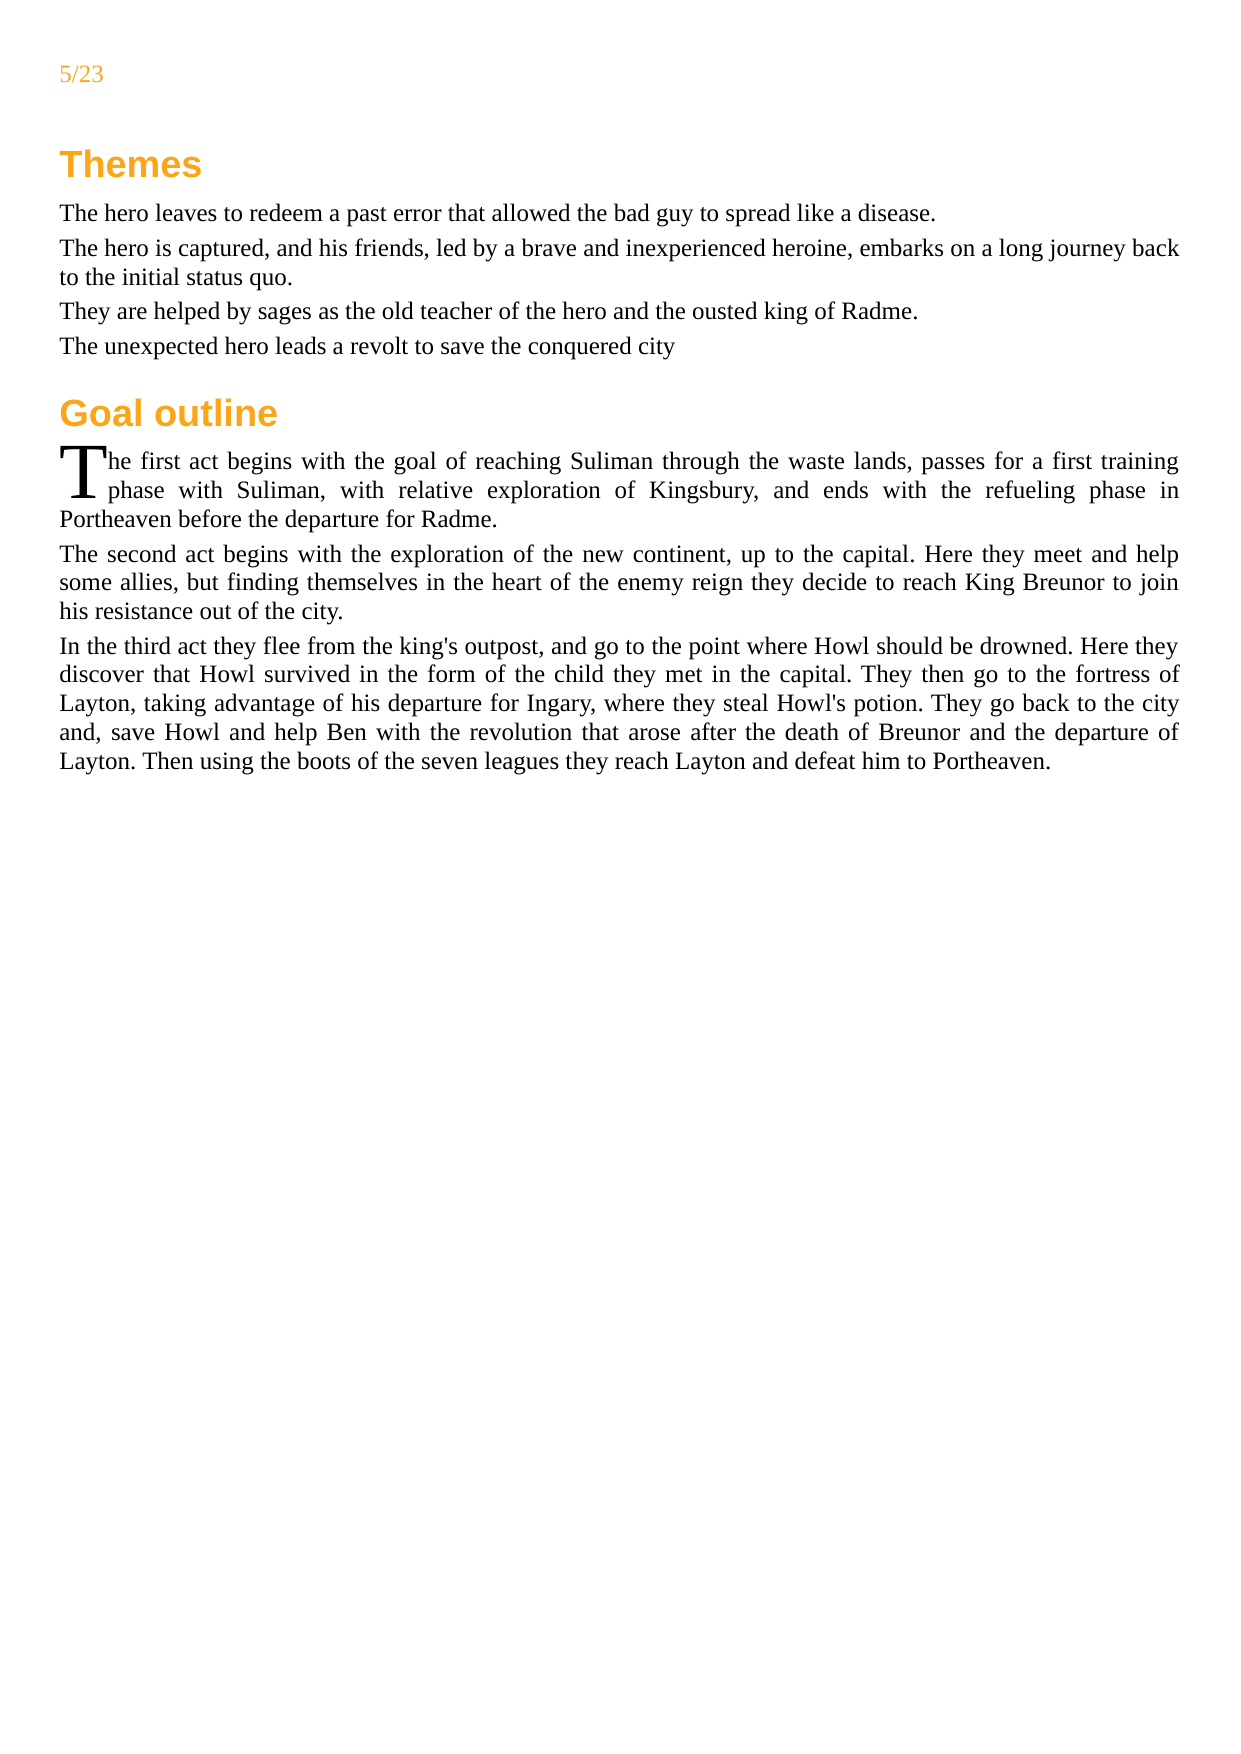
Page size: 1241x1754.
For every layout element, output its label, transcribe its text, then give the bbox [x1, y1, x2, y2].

text In the third act they flee from the king's outpost, and go to the point where Howl should be drowned. Here they discover that Howl survived in the form of the child they met in the capital. They then go to the fortress of Layton, taking advantage of his departure for Ingary, where they steal Howl's potion. They go back to the city and, save Howl and help Ben with the revolution that arose after the death of Breunor and the departure of Layton. Then using the boots of the seven leagues they reach Layton and defeat him to Portheaven. [59, 631, 1181, 774]
text They are helped by sages as the old teacher of the hero and the ousted king of Radme. [59, 296, 1181, 325]
subtitle Themes [59, 142, 1181, 186]
subtitle Goal outline [59, 390, 1181, 434]
text The unexpected hero leads a revolt to save the conquered city [59, 331, 1181, 360]
text The hero leaves to redeem a past error that allowed the bad guy to spread like a disease. [59, 198, 1181, 227]
text The hero is captured, and his friends, led by a brave and inexperienced heroine, embarks on a long journey back to the initial status quo. [59, 233, 1181, 290]
text The second act begins with the exploration of the new continent, up to the capital. Here they meet and help some allies, but finding themselves in the heart of the enemy reign they decide to reach King Breunor to join his resistance out of the city. [59, 539, 1181, 625]
text The first act begins with the goal of reaching Suliman through the waste lands, passes for a first training phase with Suliman, with relative exploration of Kingsbury, and ends with the refueling phase in Portheaven before the departure for Radme. [59, 446, 1181, 533]
